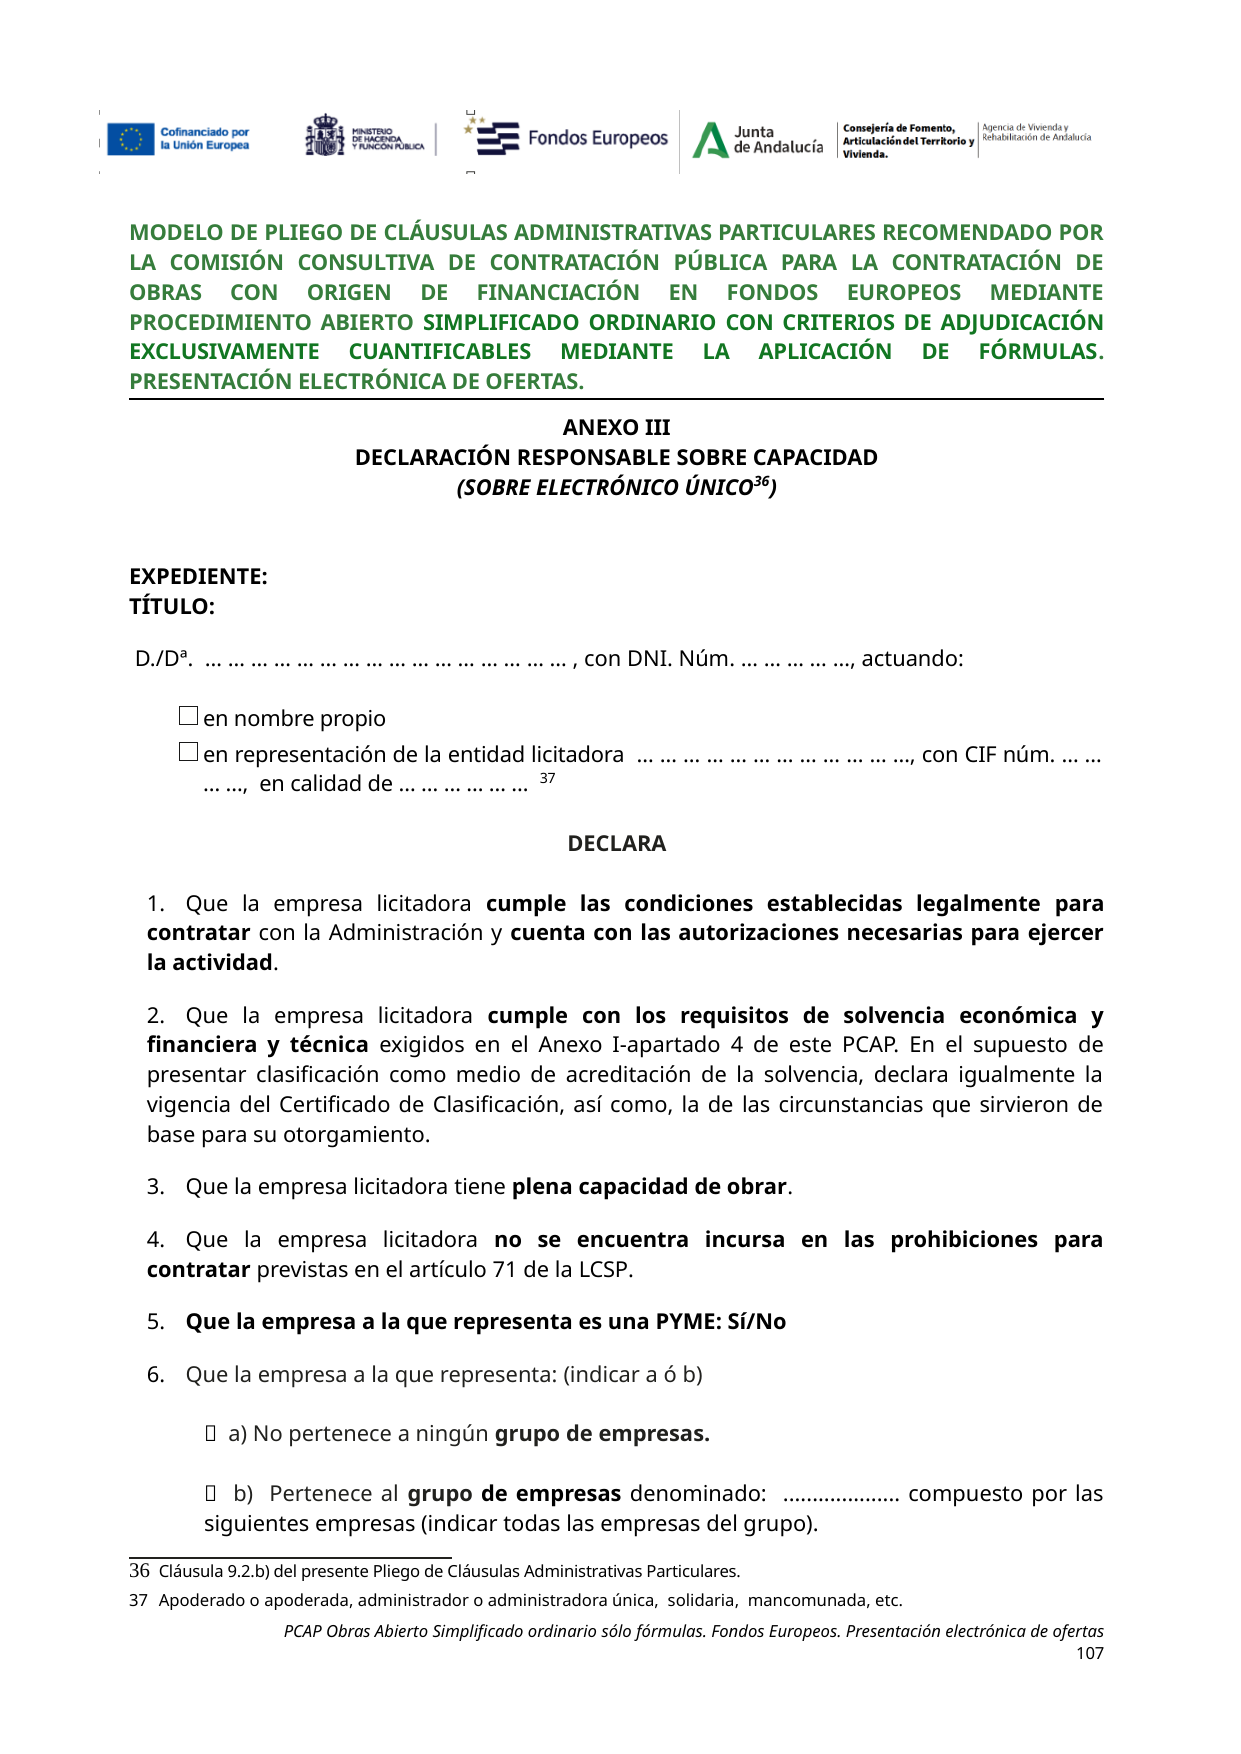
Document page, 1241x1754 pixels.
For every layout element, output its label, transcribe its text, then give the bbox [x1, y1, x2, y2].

text DECLARA [129, 828, 1104, 858]
list Que la empresa licitadora cumple con los requisitos de solvencia económica y financiera y técnica exigidos en el Anexo I-apartado 4 de este PCAP. En el supuesto de presentar clasificación como medio de acreditación de la solvencia, declara igualmente la vigencia del Certificado de Clasificación, así como, la de las circunstancias que sirvieron de base para su otorgamiento. [147, 999, 1104, 1148]
list Que la empresa a la que representa: (indicar a ó b) [147, 1358, 1104, 1388]
list Que la empresa licitadora tiene plena capacidad de obrar. [147, 1171, 1104, 1201]
list Que la empresa licitadora no se encuentra incursa en las prohibiciones para contratar previstas en el artículo 71 de la LCSP. [147, 1224, 1104, 1283]
list Que la empresa a la que representa es una PYME: Sí/No [147, 1306, 1104, 1336]
text D./Dª. … … … … … … … … … … … … … … … … , con DNI. Núm. … … … … …, actuando: [129, 643, 1104, 673]
text TÍTULO: [129, 591, 1104, 620]
text (SOBRE ELECTRÓNICO ÚNICO) [129, 471, 1104, 501]
text en nombre propio [203, 703, 1104, 732]
text EXPEDIENTE: [129, 561, 1104, 591]
list  a) No pertenece a ningún grupo de empresas. [166, 1418, 1104, 1448]
list  b) Pertenece al grupo de empresas denominado: .................... compuesto por las siguientes empresas (indicar todas las empresas del grupo). [166, 1478, 1104, 1537]
text en representación de la entidad licitadora … … … … … … … … … … … …, con CIF núm. … … … …, en calidad de … … … … … … [203, 738, 1104, 798]
text DECLARACIÓN RESPONSABLE SOBRE CAPACIDAD [129, 442, 1104, 471]
text ANEXO III [129, 412, 1104, 442]
picture [99, 107, 1104, 174]
text MODELO DE PLIEGO DE CLÁUSULAS ADMINISTRATIVAS PARTICULARES RECOMENDADO POR LA COMISIÓN CONSULTIVA DE CONTRATACIÓN PÚBLICA PARA LA CONTRATACIÓN DE OBRAS CON ORIGEN DE FINANCIACIÓN EN FONDOS EUROPEOS MEDIANTE PROCEDIMIENTO ABIERTO SIMPLIFICADO ORDINARIO CON CRITERIOS DE ADJUDICACIÓN EXCLUSIVAMENTE CUANTIFICABLES MEDIANTE LA APLICACIÓN DE FÓRMULAS. PRESENTACIÓN ELECTRÓNICA DE OFERTAS. [129, 217, 1104, 398]
text Apoderado o apoderada, administrador o administradora única, solidaria, mancomunada, etc. [129, 1588, 1104, 1611]
list Que la empresa licitadora cumple las condiciones establecidas legalmente para contratar con la Administración y cuenta con las autorizaciones necesarias para ejercer la actividad. [147, 887, 1104, 977]
text Cláusula 9.2.b) del presente Pliego de Cláusulas Administrativas Particulares. [129, 1558, 1104, 1582]
